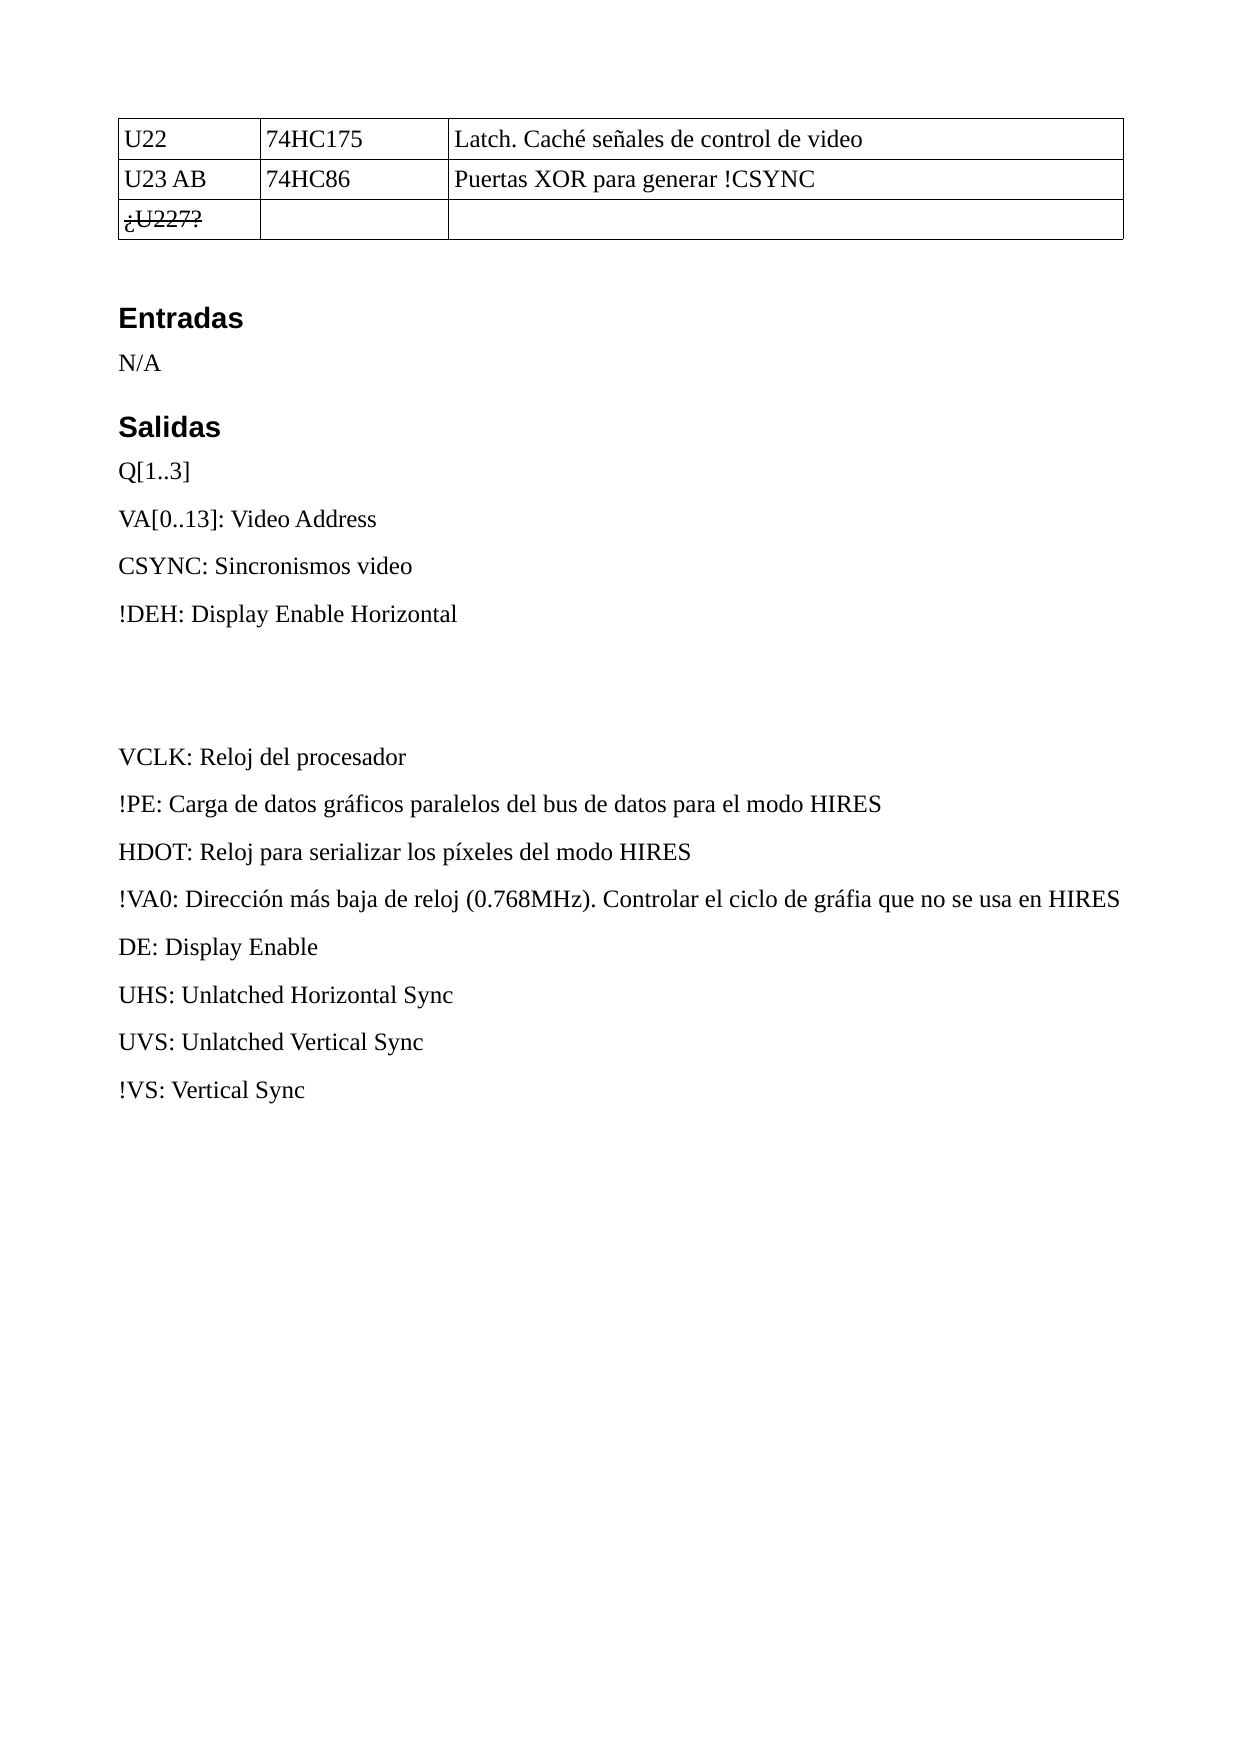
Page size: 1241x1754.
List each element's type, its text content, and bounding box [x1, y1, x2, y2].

subtitle Salidas [118, 410, 1122, 443]
table_cell Puertas XOR para generar !CSYNC [449, 160, 1123, 199]
text !VA0: Dirección más baja de reloj (0.768MHz). Controlar el ciclo de gráfia que no se usa en HIRES [118, 884, 1122, 913]
text Q[1..3] [118, 456, 1122, 485]
table_cell U23 AB [119, 160, 260, 199]
text UHS: Unlatched Horizontal Sync [118, 980, 1122, 1008]
text VA[0..13]: Video Address [118, 504, 1122, 532]
subtitle Entradas [118, 301, 1122, 335]
text N/A [118, 348, 1122, 376]
table_cell 74HC175 [261, 119, 448, 158]
text !PE: Carga de datos gráficos paralelos del bus de datos para el modo HIRES [118, 789, 1122, 818]
table_cell Latch. Caché señales de control de video [449, 119, 1123, 158]
text !DEH: Display Enable Horizontal [118, 599, 1122, 628]
text CSYNC: Sincronismos video [118, 551, 1122, 580]
table_cell ¿U227? [119, 200, 260, 239]
text VCLK: Reloj del procesador [118, 742, 1122, 770]
table_cell U22 [119, 119, 260, 158]
text !VS: Vertical Sync [118, 1075, 1122, 1104]
table_cell 74HC86 [261, 160, 448, 199]
text DE: Display Enable [118, 932, 1122, 961]
table_cell [261, 200, 448, 239]
table_cell [449, 200, 1123, 239]
text UVS: Unlatched Vertical Sync [118, 1027, 1122, 1056]
text HDOT: Reloj para serializar los píxeles del modo HIRES [118, 837, 1122, 866]
